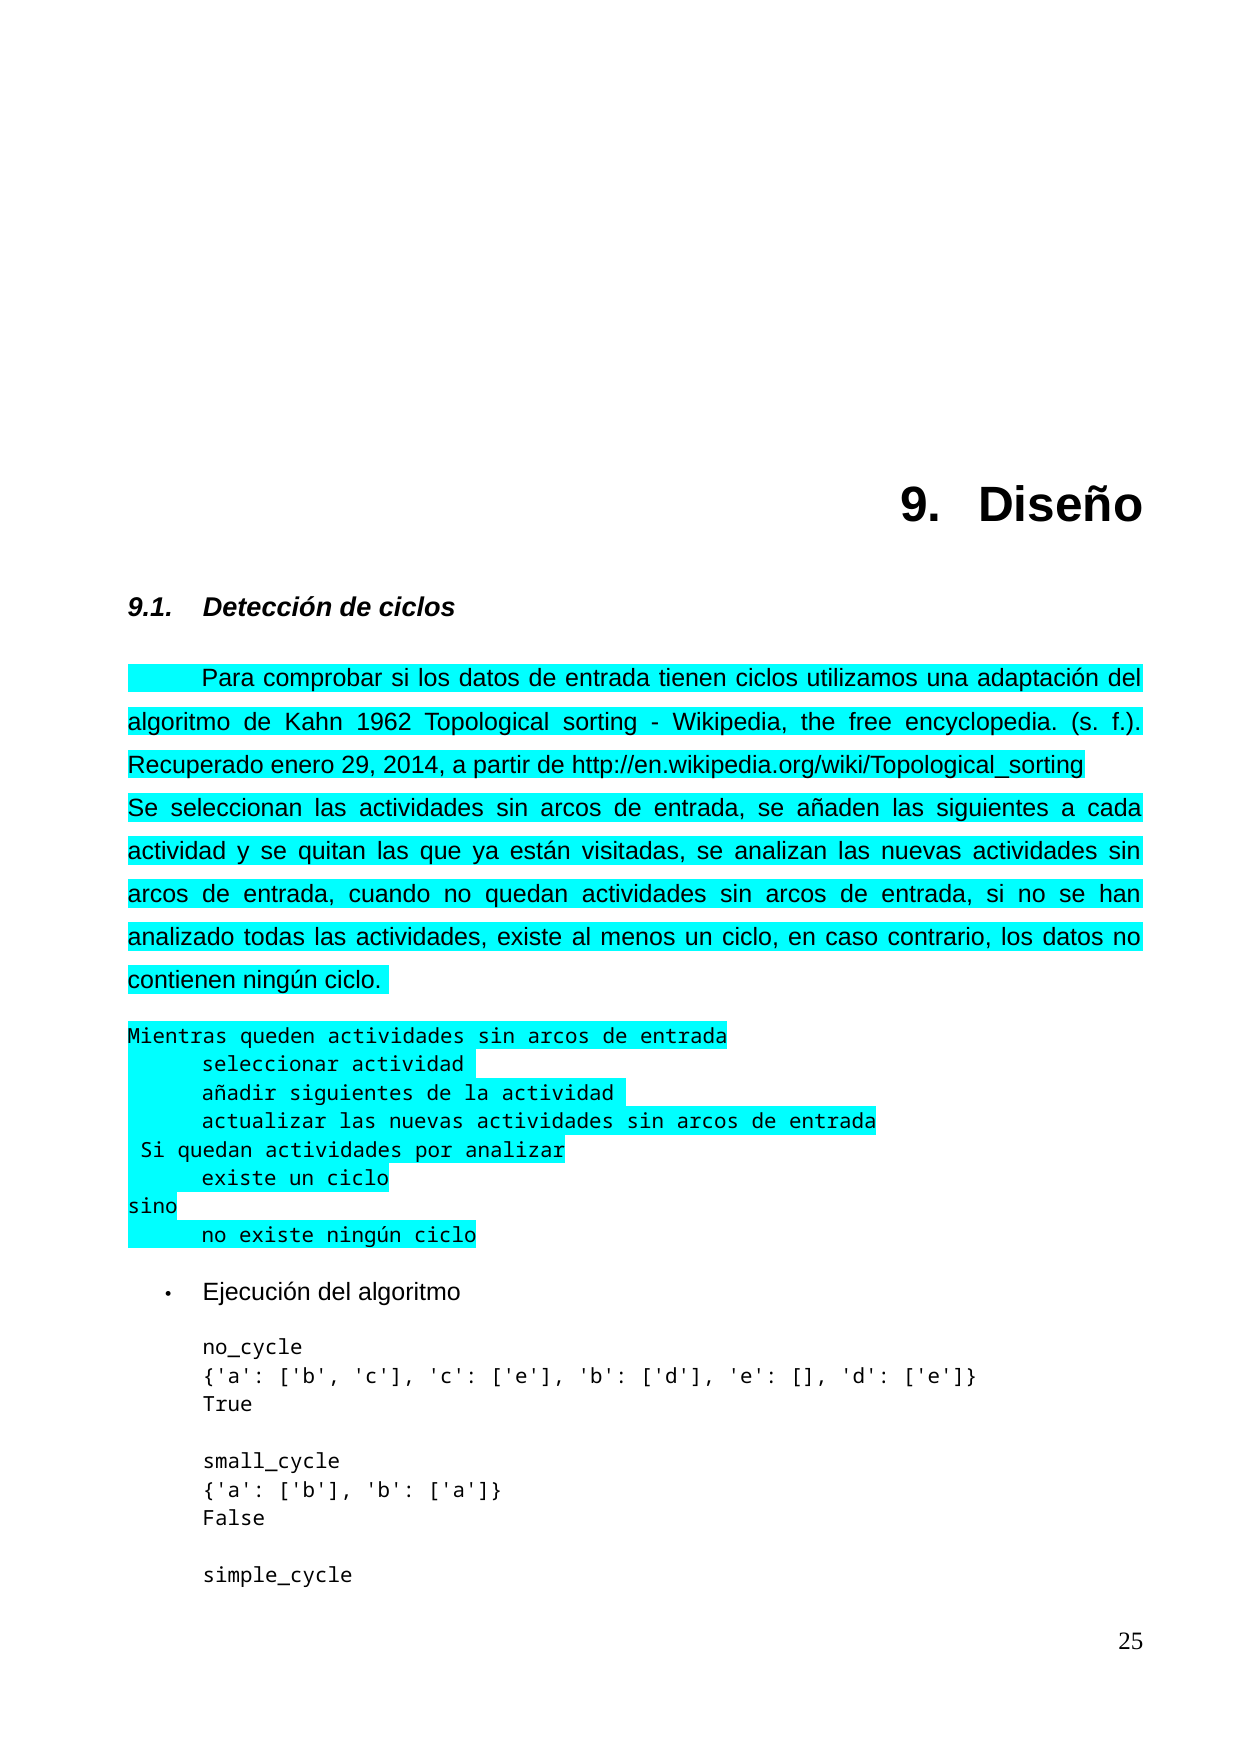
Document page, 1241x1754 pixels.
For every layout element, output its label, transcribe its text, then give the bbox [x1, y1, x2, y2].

list {'a': ['b', 'c'], 'c': ['e'], 'b': ['d'], 'e': [], 'd': ['e']} [165, 1361, 1143, 1389]
text actualizar las nuevas actividades sin arcos de entrada [127, 1106, 1143, 1135]
list small_cycle [165, 1446, 1143, 1475]
text añadir siguientes de la actividad [127, 1078, 1143, 1106]
text existe un ciclo [127, 1163, 1143, 1192]
text Mientras queden actividades sin arcos de entrada [127, 1021, 1143, 1049]
list Ejecución del algoritmo [165, 1277, 1143, 1306]
subtitle Diseño [127, 475, 1143, 532]
text Si quedan actividades por analizar [127, 1135, 1143, 1163]
list False [165, 1503, 1143, 1532]
list no_cycle [165, 1332, 1143, 1361]
text seleccionar actividad [127, 1049, 1143, 1078]
list {'a': ['b'], 'b': ['a']} [165, 1475, 1143, 1503]
text no existe ningún ciclo [127, 1220, 1143, 1248]
text Para comprobar si los datos de entrada tienen ciclos utilizamos una adaptación del algoritmo de Kahn 1962 Topological sorting - Wikipedia, the free encyclopedia. (s. f.). Recuperado enero 29, 2014, a partir de http://en.wikipedia.org/wiki/Topological_sorting [127, 663, 1143, 778]
list simple_cycle [165, 1560, 1143, 1588]
list True [165, 1389, 1143, 1418]
subtitle Detección de ciclos [127, 591, 1143, 622]
text Se seleccionan las actividades sin arcos de entrada, se añaden las siguientes a cada actividad y se quitan las que ya están visitadas, se analizan las nuevas actividades sin arcos de entrada, cuando no quedan actividades sin arcos de entrada, si no se han analizado todas las actividades, existe al menos un ciclo, en caso contrario, los datos no contienen ningún ciclo. [127, 793, 1143, 994]
text sino [127, 1192, 1143, 1220]
